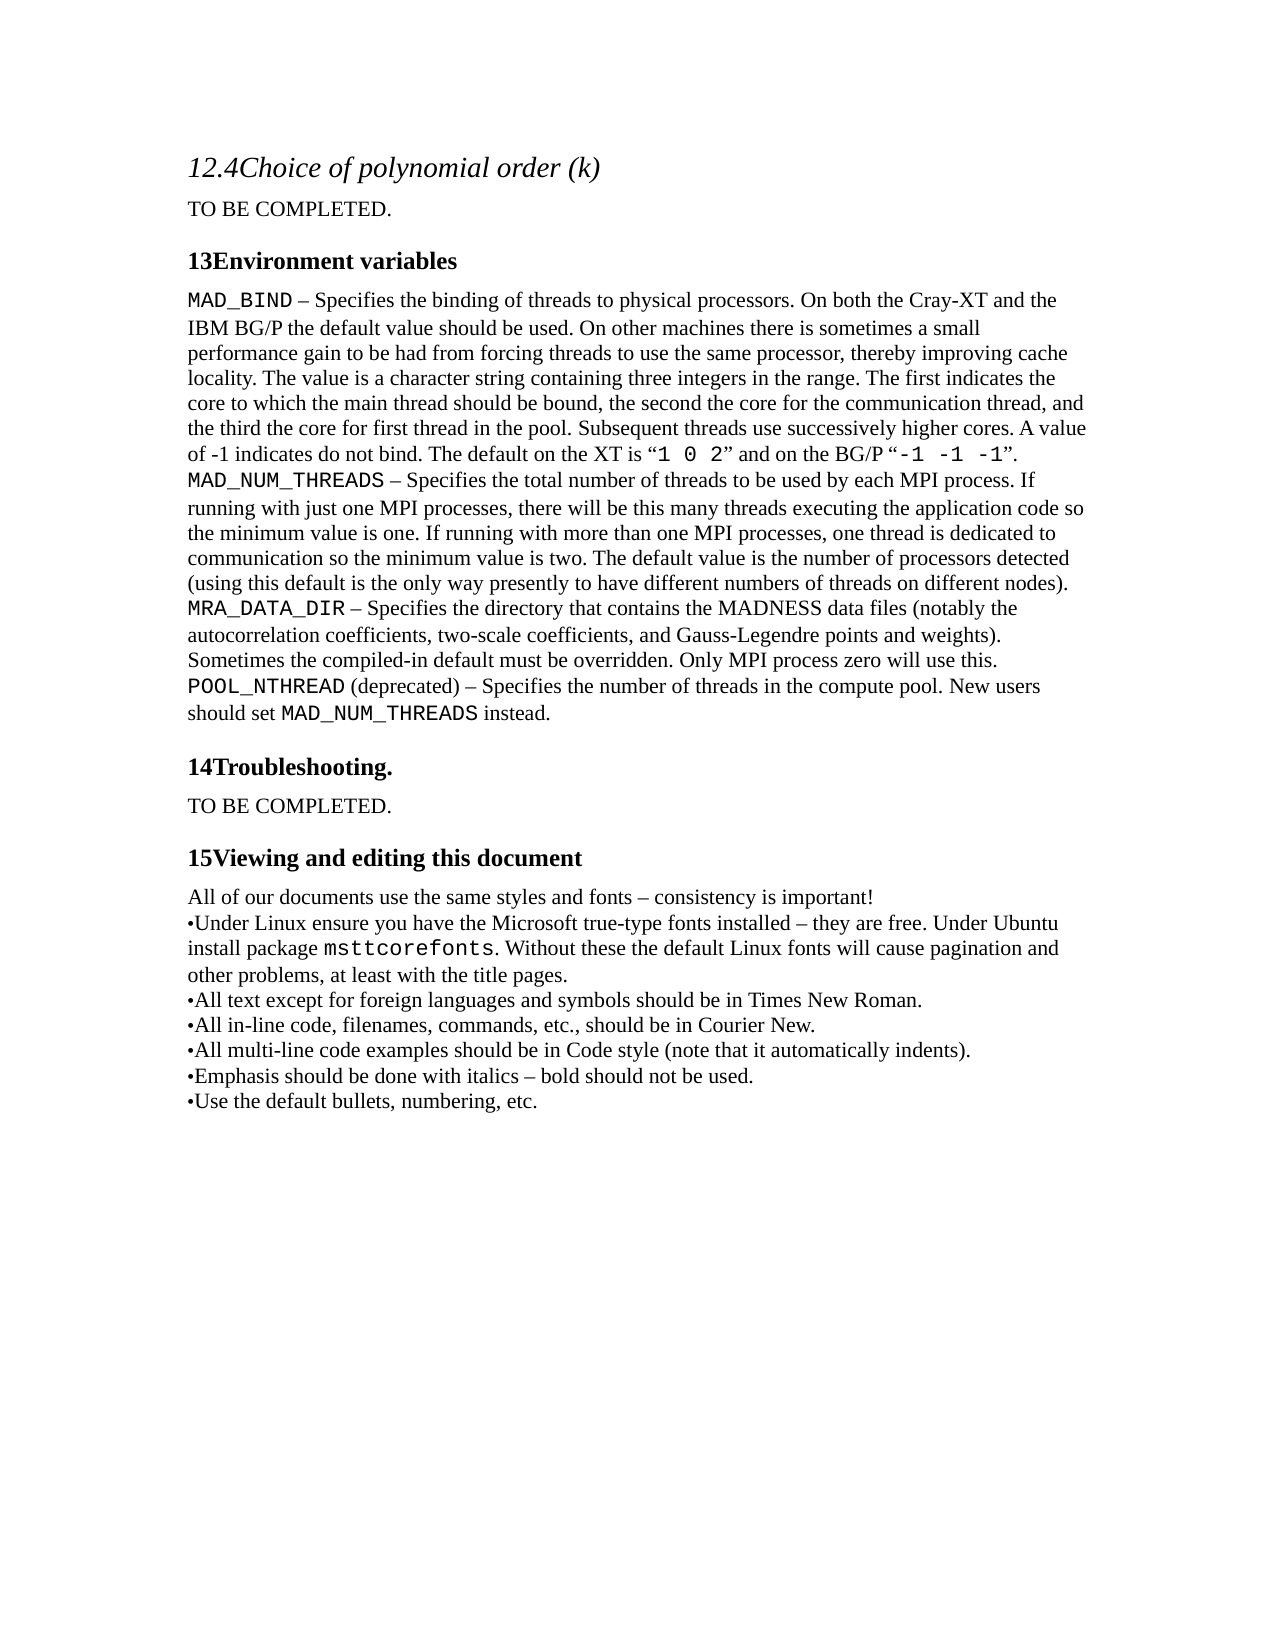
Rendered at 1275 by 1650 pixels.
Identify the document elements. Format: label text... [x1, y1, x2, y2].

text MAD_BIND – Specifies the binding of threads to physical processors. On both the Cray-XT and the IBM BG/P the default value should be used. On other machines there is sometimes a small performance gain to be had from forcing threads to use the same processor, thereby improving cache locality. The value is a character string containing three integers in the range. The first indicates the core to which the main thread should be bound, the second the core for the communication thread, and the third the core for first thread in the pool. Subsequent threads use successively higher cores. A value of -1 indicates do not bind. The default on the XT is “1 0 2” and on the BG/P “-1 -1 -1”. [187, 287, 1087, 467]
list All text except for foreign languages and symbols should be in Times New Roman. [187, 987, 1087, 1012]
list All multi-line code examples should be in Code style (note that it automatically indents). [187, 1037, 1087, 1063]
text POOL_NTHREAD (deprecated) – Specifies the number of threads in the compute pool. New users should set MAD_NUM_THREADS instead. [187, 673, 1087, 727]
text All of our documents use the same styles and fonts – consistency is important! [187, 884, 1087, 909]
subtitle Troubleshooting. [187, 752, 1087, 780]
list Emphasis should be done with italics – bold should not be used. [187, 1063, 1087, 1088]
list All in-line code, filenames, commands, etc., should be in Courier New. [187, 1012, 1087, 1037]
text TO BE COMPLETED. [187, 196, 1087, 221]
text MRA_DATA_DIR – Specifies the directory that contains the MADNESS data files (notably the autocorrelation coefficients, two-scale coefficients, and Gauss-Legendre points and weights). Sometimes the compiled-in default must be overridden. Only MPI process zero will use this. [187, 595, 1087, 673]
list Use the default bullets, numbering, etc. [187, 1088, 1087, 1113]
list Under Linux ensure you have the Microsoft true-type fonts installed – they are free. Under Ubuntu install package msttcorefonts. Without these the default Linux fonts will cause pagination and other problems, at least with the title pages. [187, 909, 1087, 987]
subtitle Choice of polynomial order (k) [187, 150, 1087, 183]
text MAD_NUM_THREADS – Specifies the total number of threads to be used by each MPI process. If running with just one MPI processes, there will be this many threads executing the application code so the minimum value is one. If running with more than one MPI processes, one thread is dedicated to communication so the minimum value is two. The default value is the number of processors detected (using this default is the only way presently to have different numbers of threads on different nodes). [187, 467, 1087, 595]
subtitle Viewing and editing this document [187, 843, 1087, 872]
text TO BE COMPLETED. [187, 793, 1087, 818]
subtitle Environment variables [187, 246, 1087, 275]
